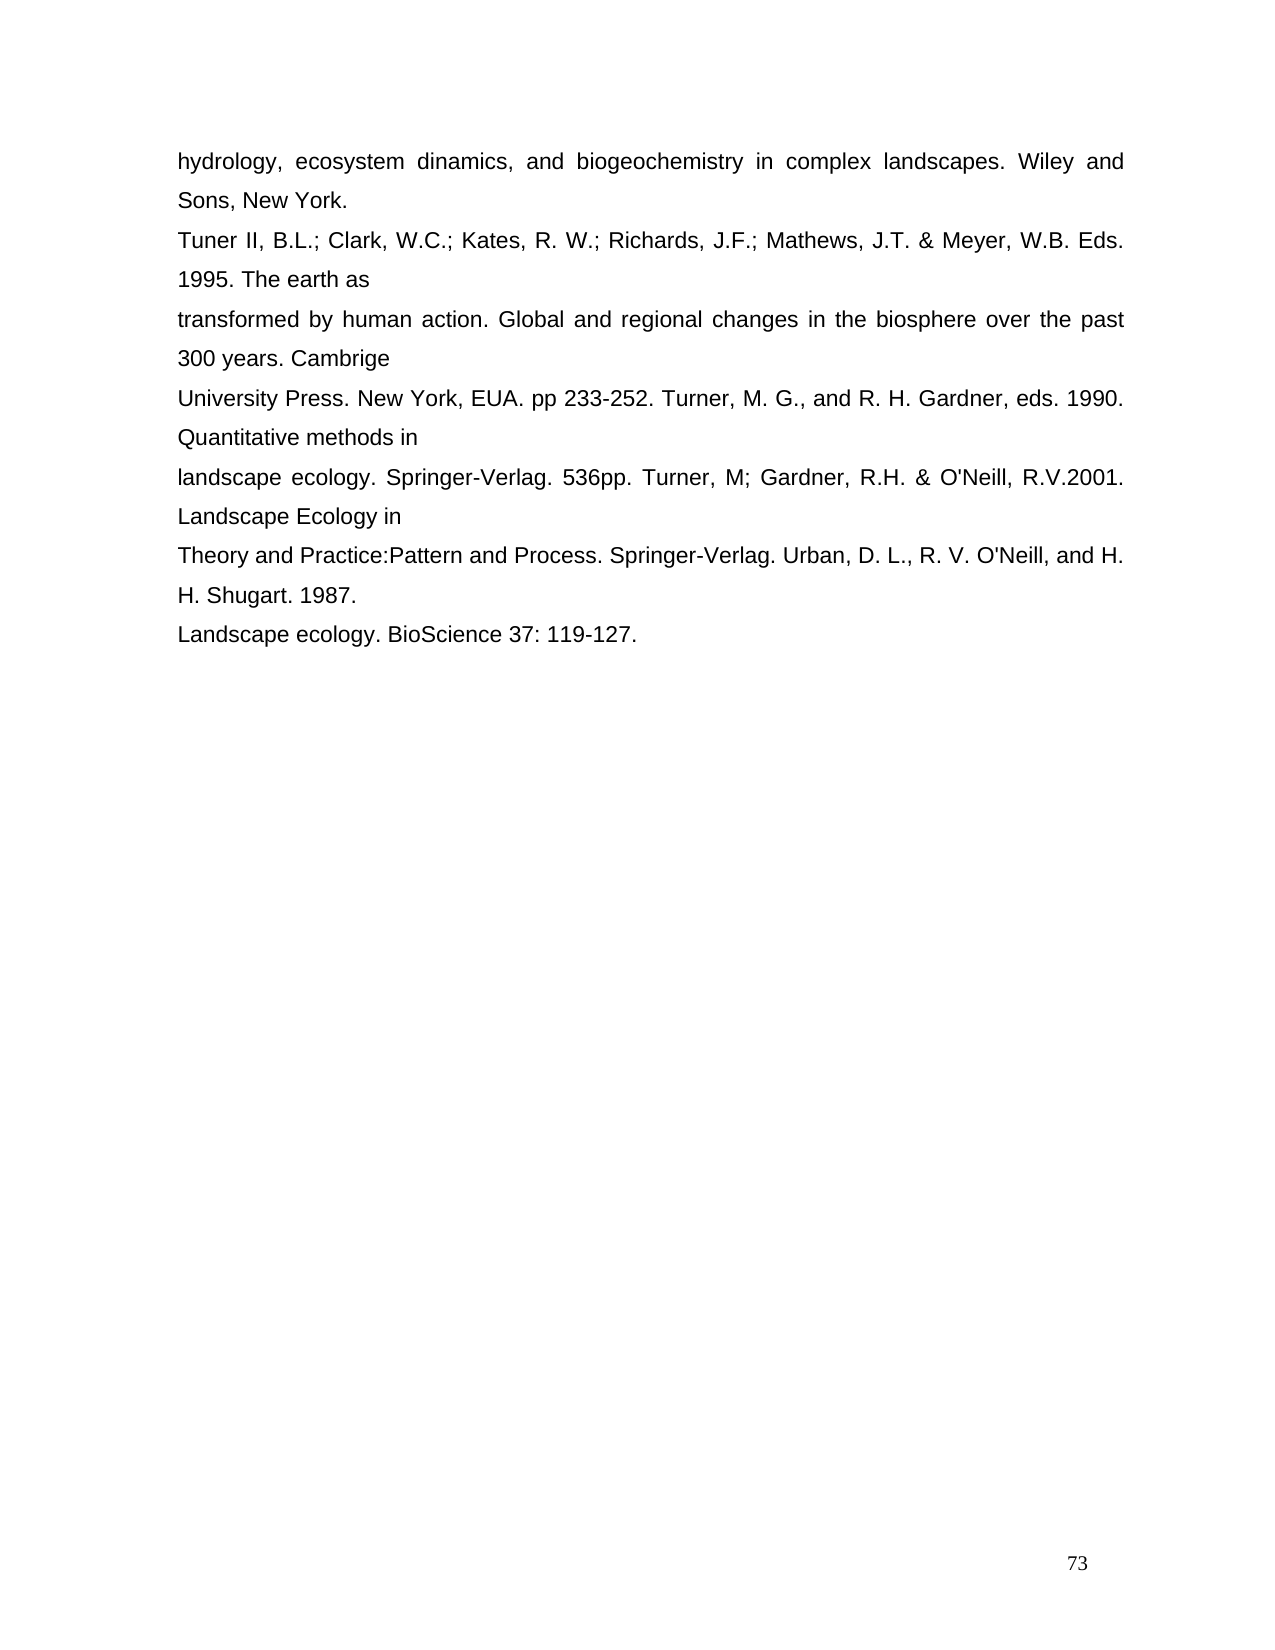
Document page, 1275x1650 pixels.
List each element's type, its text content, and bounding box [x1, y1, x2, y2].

text Tuner II, B.L.; Clark, W.C.; Kates, R. W.; Richards, J.F.; Mathews, J.T. & Meyer, W.B. Eds. 1995. The earth as [177, 227, 1125, 292]
text Theory and Practice:Pattern and Process. Springer-Verlag. Urban, D. L., R. V. O'Neill, and H. H. Shugart. 1987. [177, 542, 1125, 608]
text landscape ecology. Springer-Verlag. 536pp. Turner, M; Gardner, R.H. & O'Neill, R.V.2001. Landscape Ecology in [177, 463, 1125, 529]
text transformed by human action. Global and regional changes in the biosphere over the past 300 years. Cambrige [177, 306, 1125, 371]
text hydrology, ecosystem dinamics, and biogeochemistry in complex landscapes. Wiley and Sons, New York. [177, 148, 1125, 213]
text University Press. New York, EUA. pp 233-252. Turner, M. G., and R. H. Gardner, eds. 1990. Quantitative methods in [177, 384, 1125, 450]
text Landscape ecology. BioScience 37: 119-127. [177, 621, 1125, 648]
